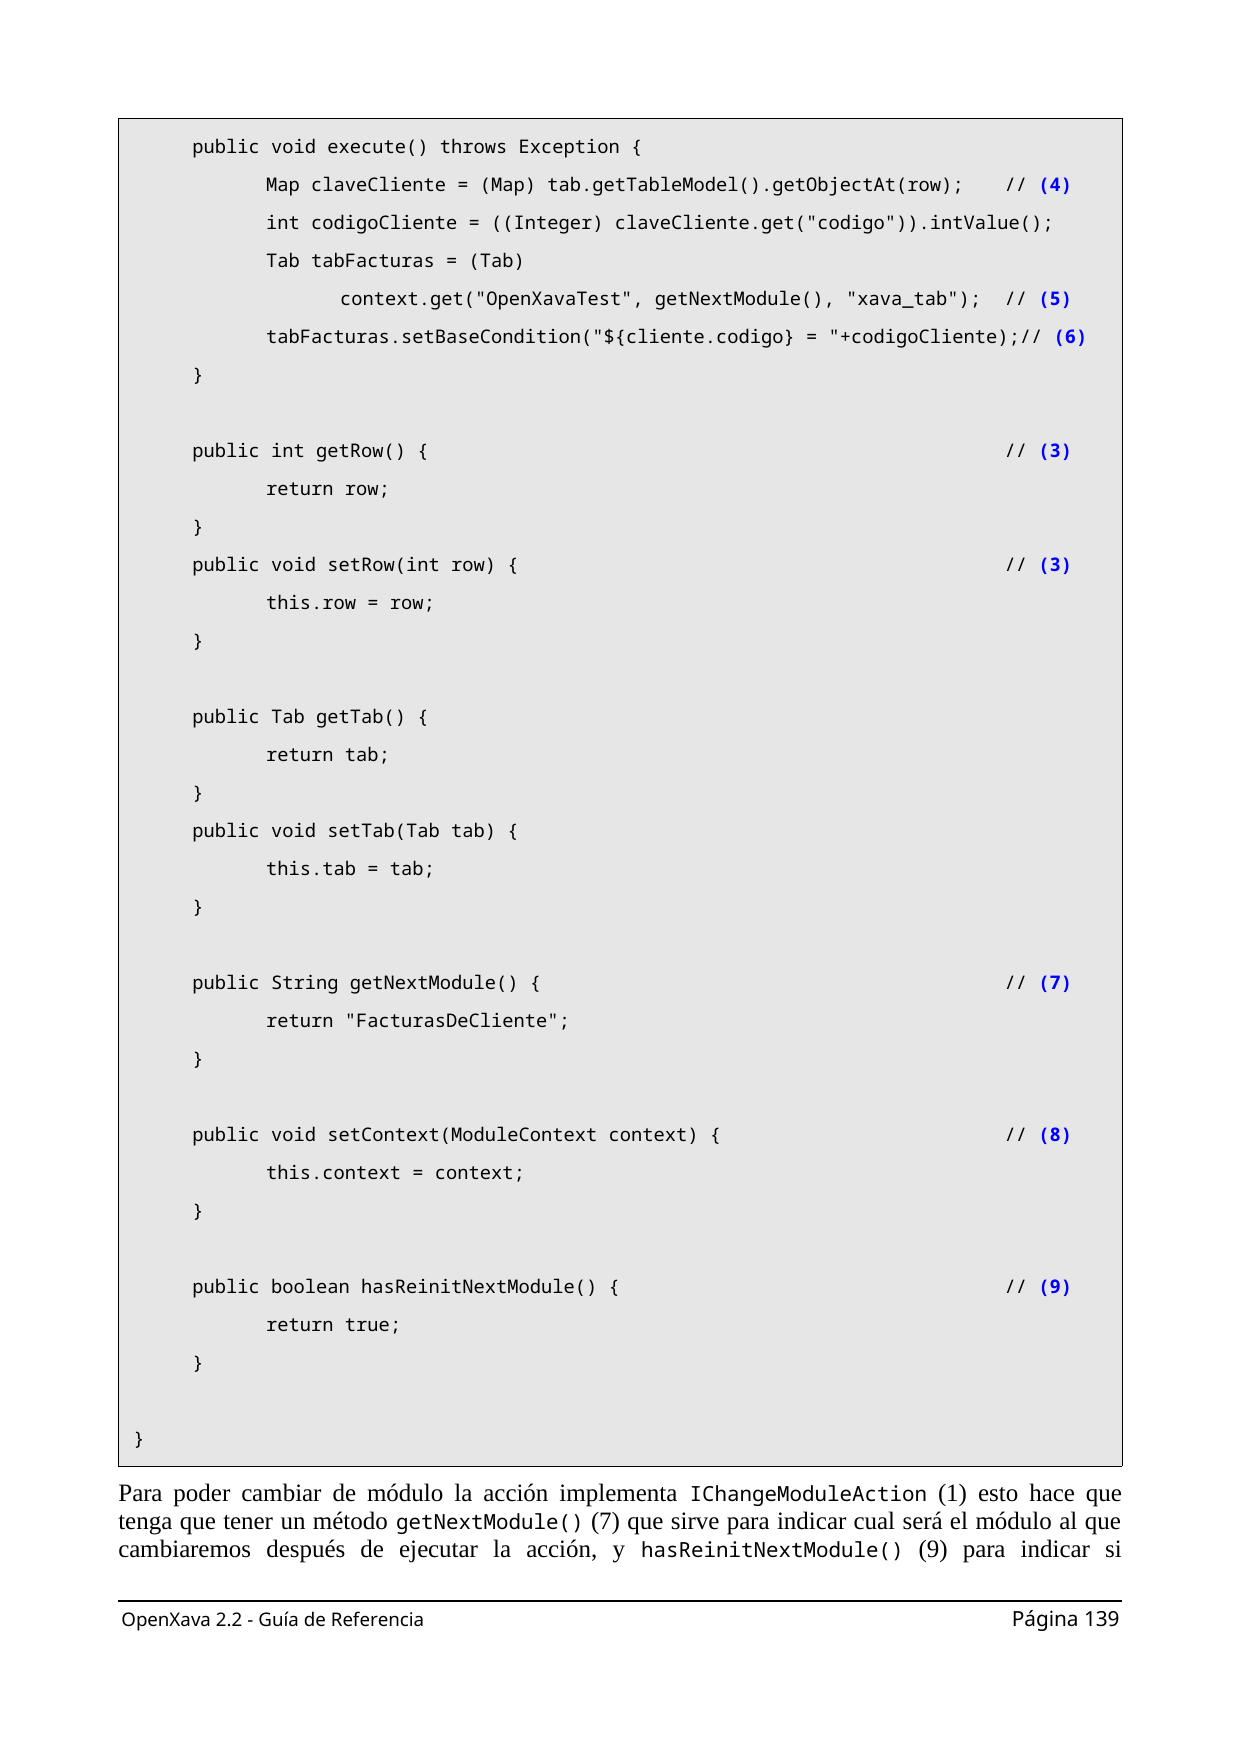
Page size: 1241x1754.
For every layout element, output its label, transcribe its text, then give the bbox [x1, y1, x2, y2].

text public void execute() throws Exception { [119, 119, 1122, 156]
text } [119, 612, 1122, 650]
text public boolean hasReinitNextModule() { // (9) [119, 1259, 1122, 1297]
text return "FacturasDeCliente"; [119, 993, 1122, 1031]
text } [119, 1031, 1122, 1069]
text this.row = row; [119, 574, 1122, 612]
text public void setRow(int row) { // (3) [119, 536, 1122, 574]
text public int getRow() { // (3) [119, 422, 1122, 460]
text } [119, 498, 1122, 536]
text } [119, 1411, 1122, 1466]
text this.context = context; [119, 1145, 1122, 1183]
text } [119, 346, 1122, 384]
text public String getNextModule() { // (7) [119, 954, 1122, 993]
text context.get("OpenXavaTest", getNextModule(), "xava_tab"); // (5) [119, 270, 1122, 308]
text return true; [119, 1297, 1122, 1335]
text } [119, 878, 1122, 917]
text } [119, 1335, 1122, 1373]
text return tab; [119, 726, 1122, 764]
text return row; [119, 460, 1122, 498]
text } [119, 764, 1122, 802]
text this.tab = tab; [119, 841, 1122, 878]
text tabFacturas.setBaseCondition("${cliente.codigo} = "+codigoCliente);// (6) [119, 308, 1122, 346]
text public void setContext(ModuleContext context) { // (8) [119, 1107, 1122, 1145]
text } [119, 1183, 1122, 1221]
text public void setTab(Tab tab) { [119, 802, 1122, 841]
text Tab tabFacturas = (Tab) [119, 232, 1122, 270]
text Para poder cambiar de módulo la acción implementa IChangeModuleAction (1) esto hace que tenga que tener un método getNextModule() (7) que sirve para indicar cual será el módulo al que cambiaremos después de ejecutar la acción, y hasReinitNextModule() (9) para indicar si [118, 1479, 1122, 1563]
text int codigoCliente = ((Integer) claveCliente.get("codigo")).intValue(); [119, 194, 1122, 232]
text Map claveCliente = (Map) tab.getTableModel().getObjectAt(row); // (4) [119, 156, 1122, 194]
text public Tab getTab() { [119, 688, 1122, 726]
